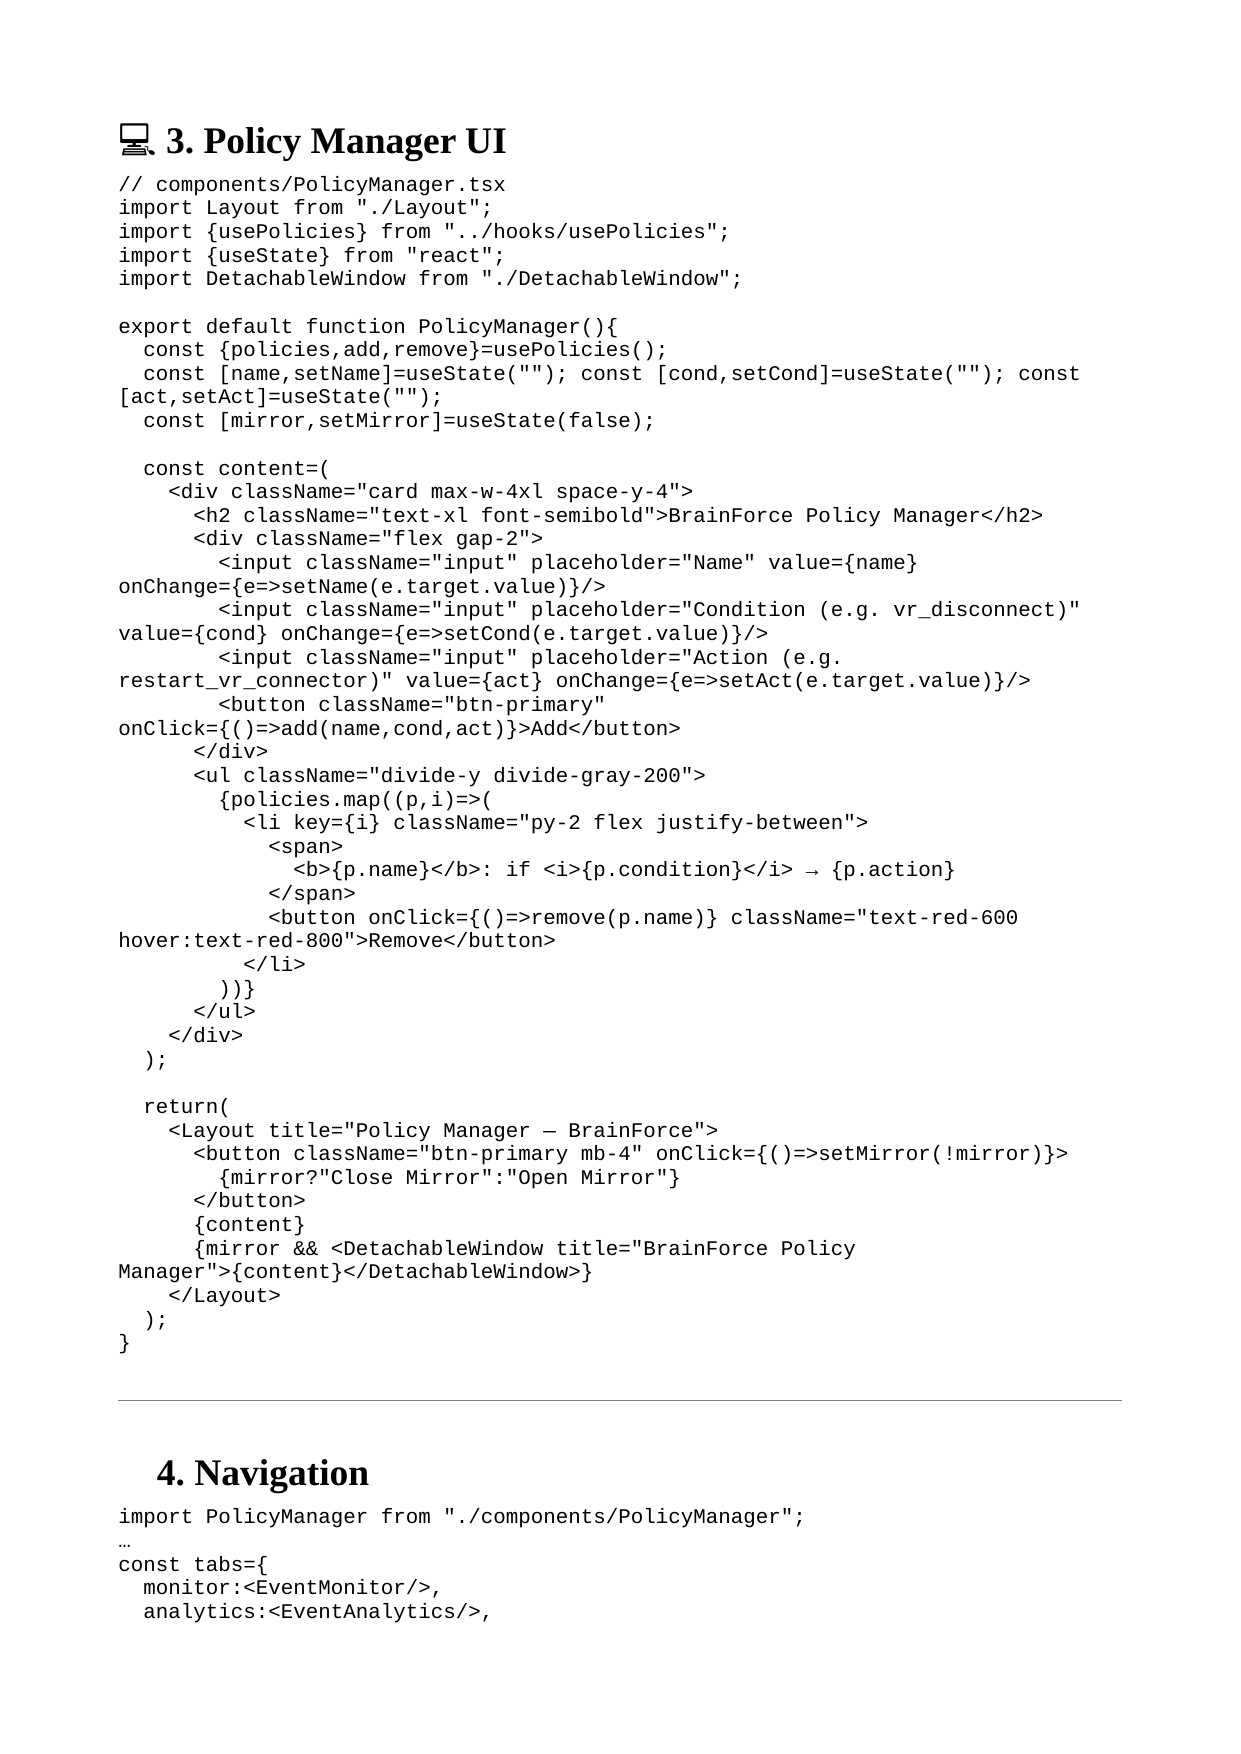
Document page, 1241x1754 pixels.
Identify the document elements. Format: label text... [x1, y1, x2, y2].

text {mirror && <DetachableWindow title="BrainForce Policy Manager">{content}</DetachableWindow>} [118, 1238, 1122, 1285]
text <input className="input" placeholder="Condition (e.g. vr_disconnect)" value={cond} onChange={e=>setCond(e.target.value)}/> [118, 599, 1122, 647]
text </Layout> [118, 1285, 1122, 1309]
text <div className="flex gap-2"> [118, 528, 1122, 552]
text const {policies,add,remove}=usePolicies(); [118, 339, 1122, 363]
text import Layout from "./Layout"; [118, 197, 1122, 221]
text <input className="input" placeholder="Action (e.g. restart_vr_connector)" value={act} onChange={e=>setAct(e.target.value)}/> [118, 647, 1122, 694]
text return( [118, 1096, 1122, 1119]
text <div className="card max-w-4xl space-y-4"> [118, 481, 1122, 505]
text </button> [118, 1191, 1122, 1214]
text const [mirror,setMirror]=useState(false); [118, 410, 1122, 434]
text import DetachableWindow from "./DetachableWindow"; [118, 268, 1122, 292]
text } [118, 1332, 1122, 1356]
text <button onClick={()=>remove(p.name)} className="text-red-600 hover:text-red-800">Remove</button> [118, 907, 1122, 954]
text import {usePolicies} from "../hooks/usePolicies"; [118, 221, 1122, 245]
text const [name,setName]=useState(""); const [cond,setCond]=useState(""); const [act,setAct]=useState(""); [118, 363, 1122, 410]
text <b>{p.name}</b>: if <i>{p.condition}</i> → {p.action} [118, 859, 1122, 883]
text <h2 className="text-xl font-semibold">BrainForce Policy Manager</h2> [118, 505, 1122, 528]
text <Layout title="Policy Manager — BrainForce"> [118, 1119, 1122, 1143]
text ); [118, 1309, 1122, 1332]
text </li> [118, 954, 1122, 978]
text <button className="btn-primary" onClick={()=>add(name,cond,act)}>Add</button> [118, 694, 1122, 741]
text monitor:<EventMonitor/>, [118, 1577, 1122, 1601]
text import PolicyManager from "./components/PolicyManager"; [118, 1506, 1122, 1530]
text export default function PolicyManager(){ [118, 316, 1122, 339]
text const content=( [118, 457, 1122, 481]
text // components/PolicyManager.tsx [118, 174, 1122, 197]
text ); [118, 1049, 1122, 1072]
text {mirror?"Close Mirror":"Open Mirror"} [118, 1167, 1122, 1191]
text <button className="btn-primary mb-4" onClick={()=>setMirror(!mirror)}> [118, 1143, 1122, 1167]
subtitle 🧭 4. Navigation [118, 1451, 1122, 1494]
text {content} [118, 1214, 1122, 1238]
text {policies.map((p,i)=>( [118, 788, 1122, 812]
text <ul className="divide-y divide-gray-200"> [118, 765, 1122, 788]
text <input className="input" placeholder="Name" value={name} onChange={e=>setName(e.target.value)}/> [118, 552, 1122, 599]
text import {useState} from "react"; [118, 245, 1122, 268]
text analytics:<EventAnalytics/>, [118, 1601, 1122, 1624]
text </div> [118, 1025, 1122, 1049]
text … [118, 1530, 1122, 1553]
text </span> [118, 883, 1122, 907]
text <span> [118, 836, 1122, 859]
text </ul> [118, 1001, 1122, 1025]
text ))} [118, 978, 1122, 1001]
text <li key={i} className="py-2 flex justify-between"> [118, 812, 1122, 836]
subtitle 💻 3. Policy Manager UI [118, 118, 1122, 161]
text const tabs={ [118, 1553, 1122, 1577]
text </div> [118, 741, 1122, 765]
